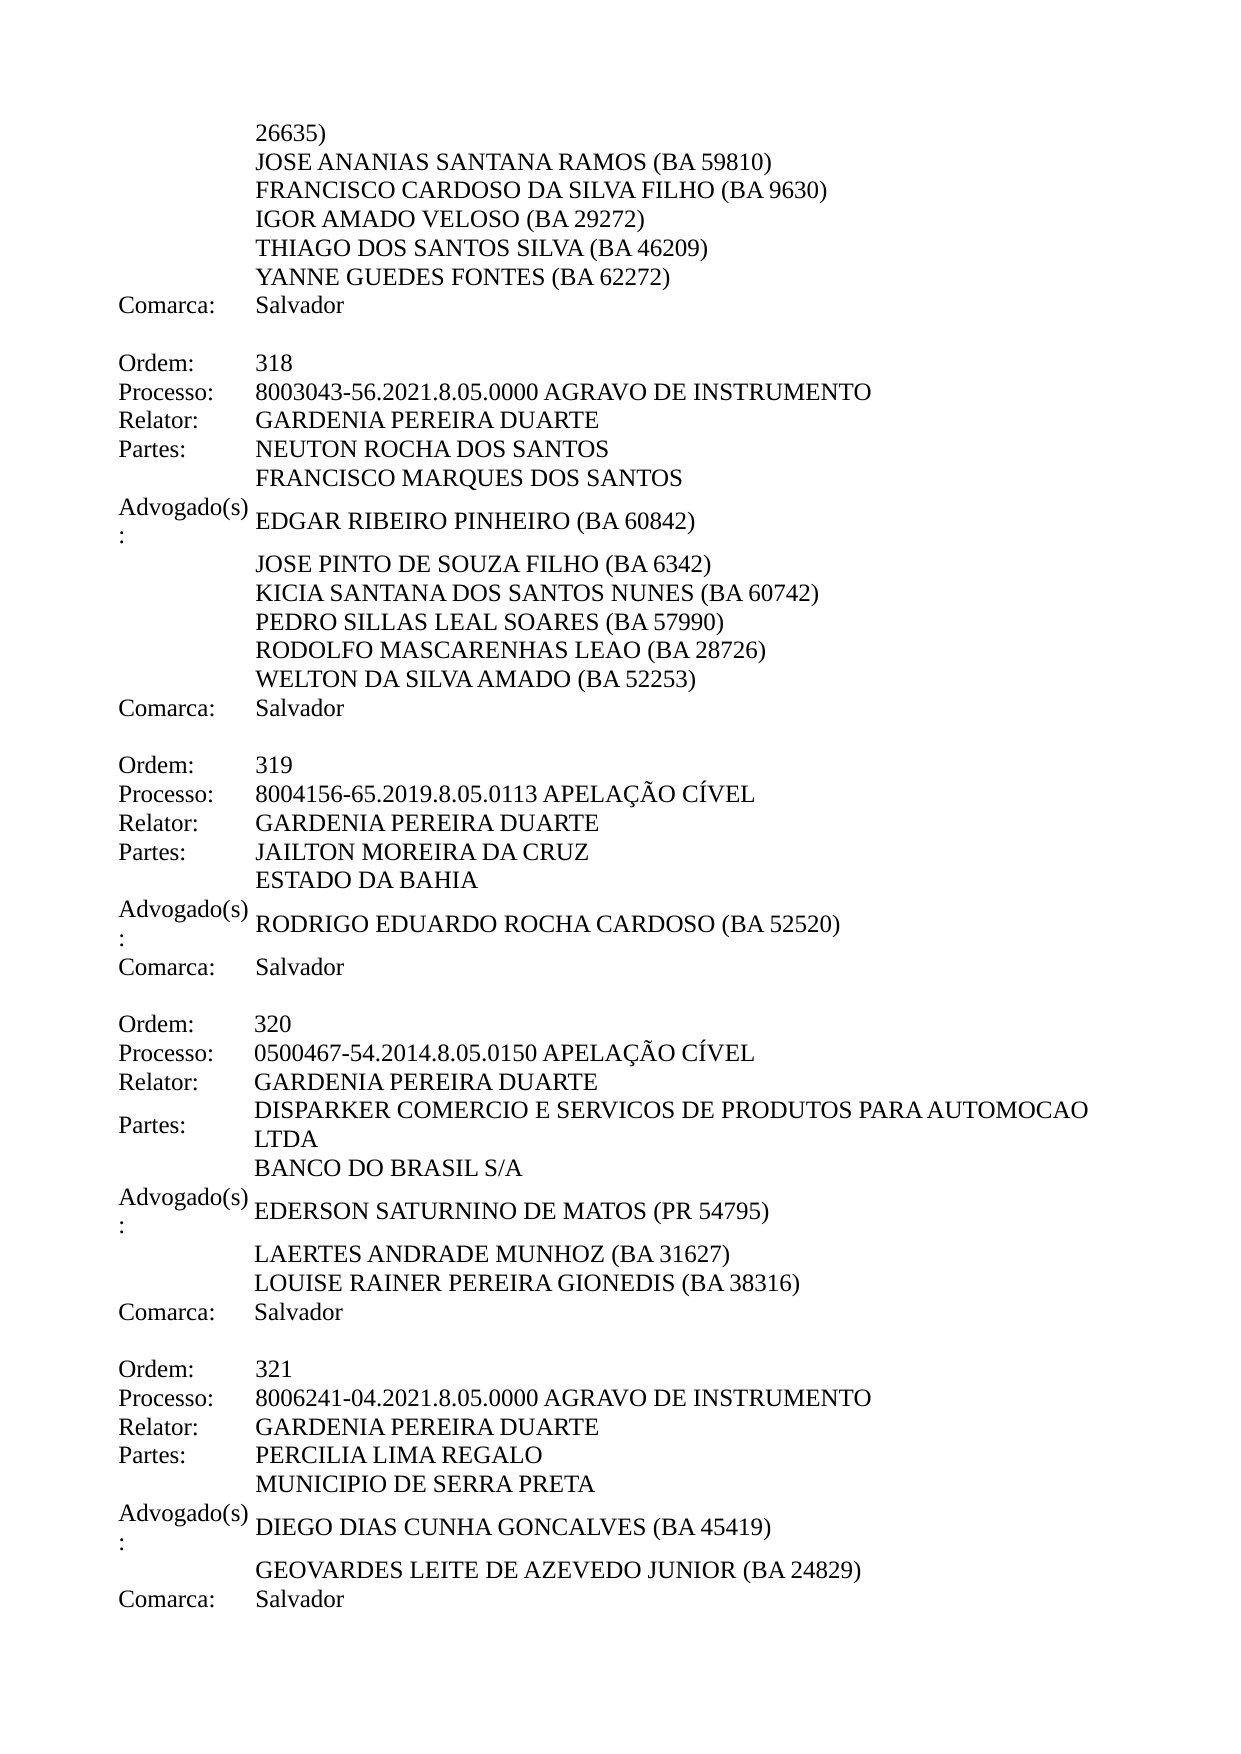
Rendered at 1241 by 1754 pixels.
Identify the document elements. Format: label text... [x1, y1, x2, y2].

table_cell Partes: [118, 1441, 255, 1469]
table_cell RODRIGO EDUARDO ROCHA CARDOSO (BA 52520) [255, 894, 841, 952]
table_cell 26635) [255, 118, 1037, 147]
table_cell [118, 607, 255, 636]
table_cell [118, 262, 255, 291]
table_header Ordem: [118, 1354, 255, 1383]
table_cell GARDENIA PEREIRA DUARTE [255, 808, 841, 837]
table_cell Comarca: [118, 1584, 255, 1613]
table_cell DIEGO DIAS CUNHA GONCALVES (BA 45419) [255, 1498, 873, 1556]
table_cell [118, 233, 255, 262]
table_cell [118, 1153, 254, 1182]
table_cell Relator: [118, 808, 255, 837]
table_cell ESTADO DA BAHIA [255, 866, 841, 894]
table_cell [118, 176, 255, 204]
table_cell Relator: [118, 1067, 254, 1096]
table_cell [118, 118, 255, 147]
table_header Ordem: [118, 751, 255, 779]
table_cell YANNE GUEDES FONTES (BA 62272) [255, 262, 1037, 291]
table_cell FRANCISCO MARQUES DOS SANTOS [255, 463, 873, 492]
table_cell [118, 1239, 254, 1268]
table_cell PEDRO SILLAS LEAL SOARES (BA 57990) [255, 607, 873, 636]
table_cell GARDENIA PEREIRA DUARTE [255, 406, 873, 434]
table_cell [118, 204, 255, 233]
table_cell EDERSON SATURNINO DE MATOS (PR 54795) [254, 1182, 1122, 1239]
table_cell Processo: [118, 779, 255, 808]
table_cell Processo: [118, 1383, 255, 1412]
table_cell [118, 463, 255, 492]
table_cell LAERTES ANDRADE MUNHOZ (BA 31627) [254, 1239, 1122, 1268]
table_cell Advogado(s): [118, 1182, 254, 1239]
table_cell JAILTON MOREIRA DA CRUZ [255, 837, 841, 866]
table_cell [118, 578, 255, 607]
table_cell MUNICIPIO DE SERRA PRETA [255, 1469, 873, 1498]
table_cell [118, 866, 255, 894]
table_cell Relator: [118, 406, 255, 434]
table_cell Comarca: [118, 693, 255, 722]
table_header 321 [255, 1354, 873, 1383]
table_cell Processo: [118, 377, 255, 406]
table_cell THIAGO DOS SANTOS SILVA (BA 46209) [255, 233, 1037, 262]
table_cell [118, 1469, 255, 1498]
table_cell [118, 147, 255, 176]
table_header Ordem: [118, 1009, 254, 1038]
table_cell JOSE ANANIAS SANTANA RAMOS (BA 59810) [255, 147, 1037, 176]
table_cell [118, 1268, 254, 1297]
table_cell Advogado(s): [118, 1498, 255, 1556]
table_cell GEOVARDES LEITE DE AZEVEDO JUNIOR (BA 24829) [255, 1556, 873, 1584]
table_cell LOUISE RAINER PEREIRA GIONEDIS (BA 38316) [254, 1268, 1122, 1297]
table_cell IGOR AMADO VELOSO (BA 29272) [255, 204, 1037, 233]
table_cell Salvador [254, 1297, 1122, 1326]
table_cell GARDENIA PEREIRA DUARTE [254, 1067, 1122, 1096]
table_cell Processo: [118, 1038, 254, 1067]
table_cell RODOLFO MASCARENHAS LEAO (BA 28726) [255, 636, 873, 664]
table_cell EDGAR RIBEIRO PINHEIRO (BA 60842) [255, 492, 873, 549]
table_cell [118, 636, 255, 664]
table_cell KICIA SANTANA DOS SANTOS NUNES (BA 60742) [255, 578, 873, 607]
table_cell Advogado(s): [118, 492, 255, 549]
table_cell Salvador [255, 1584, 873, 1613]
table_cell [118, 1556, 255, 1584]
table_cell WELTON DA SILVA AMADO (BA 52253) [255, 664, 873, 693]
table_cell NEUTON ROCHA DOS SANTOS [255, 434, 873, 463]
table_cell 8004156-65.2019.8.05.0113 APELAÇÃO CÍVEL [255, 779, 841, 808]
table_header 318 [255, 348, 873, 377]
table_cell Relator: [118, 1412, 255, 1441]
table_cell BANCO DO BRASIL S/A [254, 1153, 1122, 1182]
table_cell Comarca: [118, 952, 255, 981]
table_cell [118, 549, 255, 578]
table_header Ordem: [118, 348, 255, 377]
table_cell 8003043-56.2021.8.05.0000 AGRAVO DE INSTRUMENTO [255, 377, 873, 406]
table_cell Salvador [255, 291, 1037, 319]
table_cell GARDENIA PEREIRA DUARTE [255, 1412, 873, 1441]
table_cell FRANCISCO CARDOSO DA SILVA FILHO (BA 9630) [255, 176, 1037, 204]
table_cell DISPARKER COMERCIO E SERVICOS DE PRODUTOS PARA AUTOMOCAO LTDA [254, 1096, 1122, 1153]
table_cell 8006241-04.2021.8.05.0000 AGRAVO DE INSTRUMENTO [255, 1383, 873, 1412]
table_cell Salvador [255, 952, 841, 981]
table_cell Comarca: [118, 291, 255, 319]
table_cell PERCILIA LIMA REGALO [255, 1441, 873, 1469]
table_cell Partes: [118, 434, 255, 463]
table_cell JOSE PINTO DE SOUZA FILHO (BA 6342) [255, 549, 873, 578]
table_cell 0500467-54.2014.8.05.0150 APELAÇÃO CÍVEL [254, 1038, 1122, 1067]
table_cell Partes: [118, 837, 255, 866]
table_cell Advogado(s): [118, 894, 255, 952]
table_cell Comarca: [118, 1297, 254, 1326]
table_header 320 [254, 1009, 1122, 1038]
table_cell Salvador [255, 693, 873, 722]
table_header 319 [255, 751, 841, 779]
table_cell [118, 664, 255, 693]
table_cell Partes: [118, 1096, 254, 1153]
